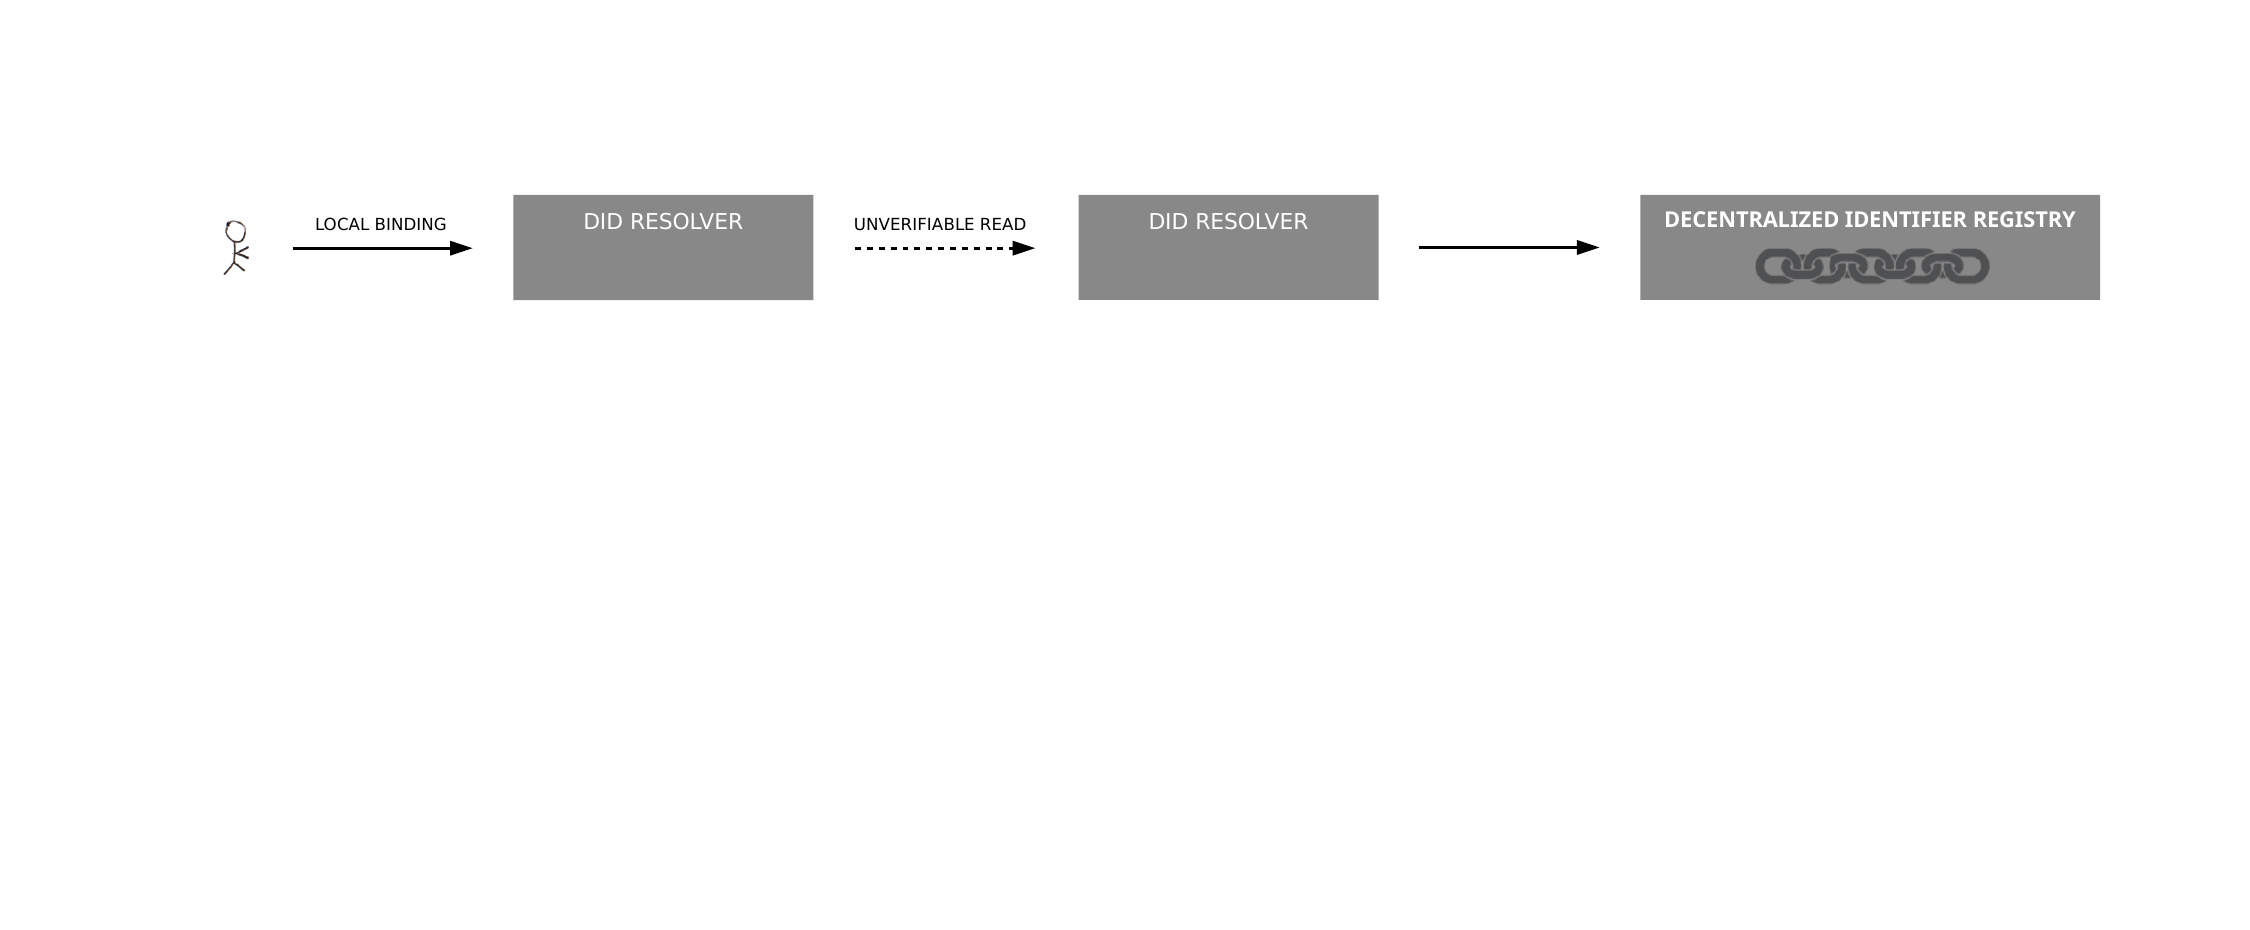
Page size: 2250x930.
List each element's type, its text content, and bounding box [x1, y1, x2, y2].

picture [219, 217, 253, 278]
text_box DID RESOLVER [1078, 194, 1379, 300]
text_box UNVERIFIABLE READ [839, 207, 1042, 255]
picture [1741, 238, 2000, 293]
text_box DID RESOLVER [513, 194, 814, 301]
text_box LOCAL BINDING [300, 207, 465, 255]
text_box DECENTRALIZED IDENTIFIER REGISTRY [1640, 194, 2101, 300]
